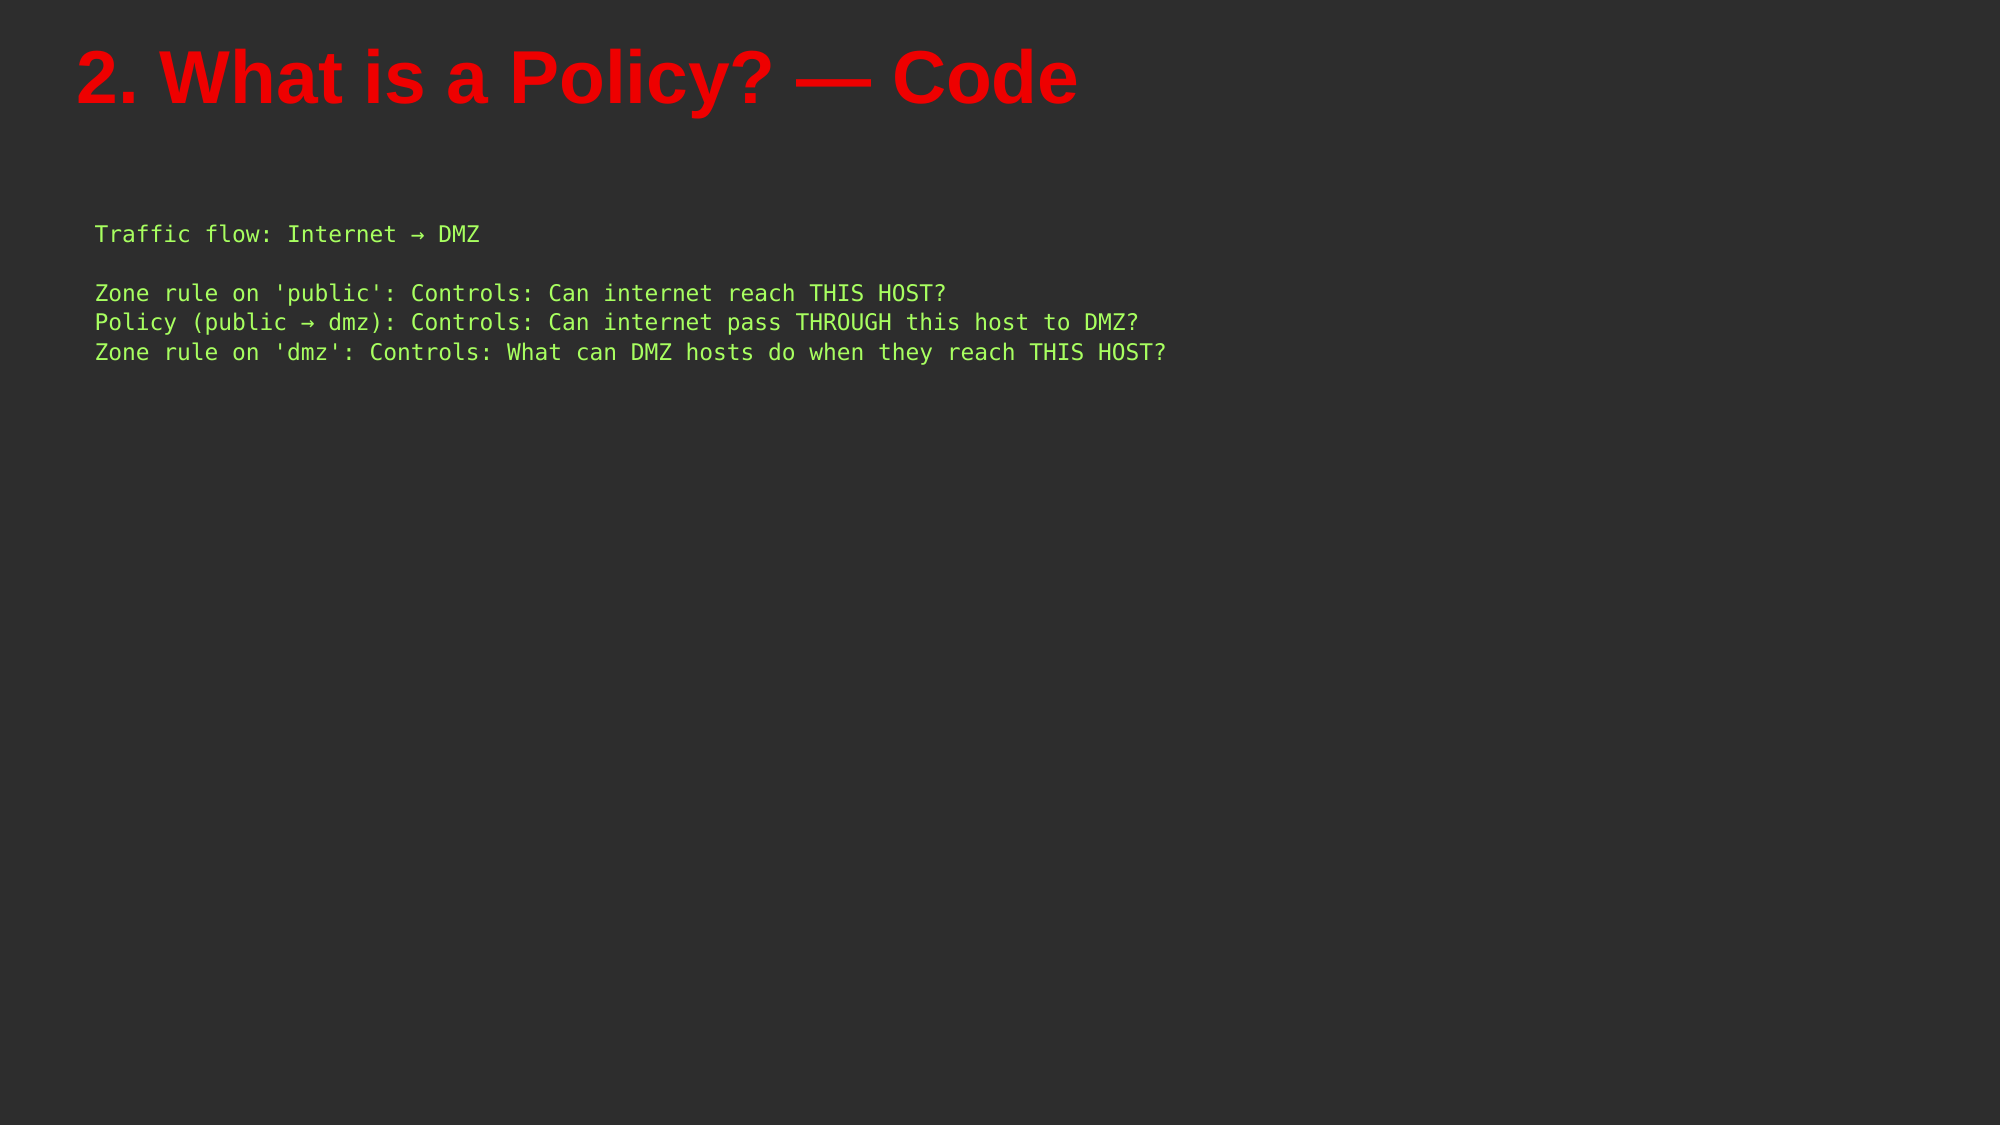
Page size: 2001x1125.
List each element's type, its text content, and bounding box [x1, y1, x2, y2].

text_box 2. What is a Policy? — Code [59, 23, 1942, 178]
text_box Traffic flow: Internet → DMZ Zone rule on 'public': Controls: Can internet reach THIS HOST? Policy (public → dmz): Controls: Can internet pass THROUGH this host to DMZ? Zone rule on 'dmz': Controls: What can DMZ hosts do when they reach THIS HOST? [59, 194, 1942, 1093]
